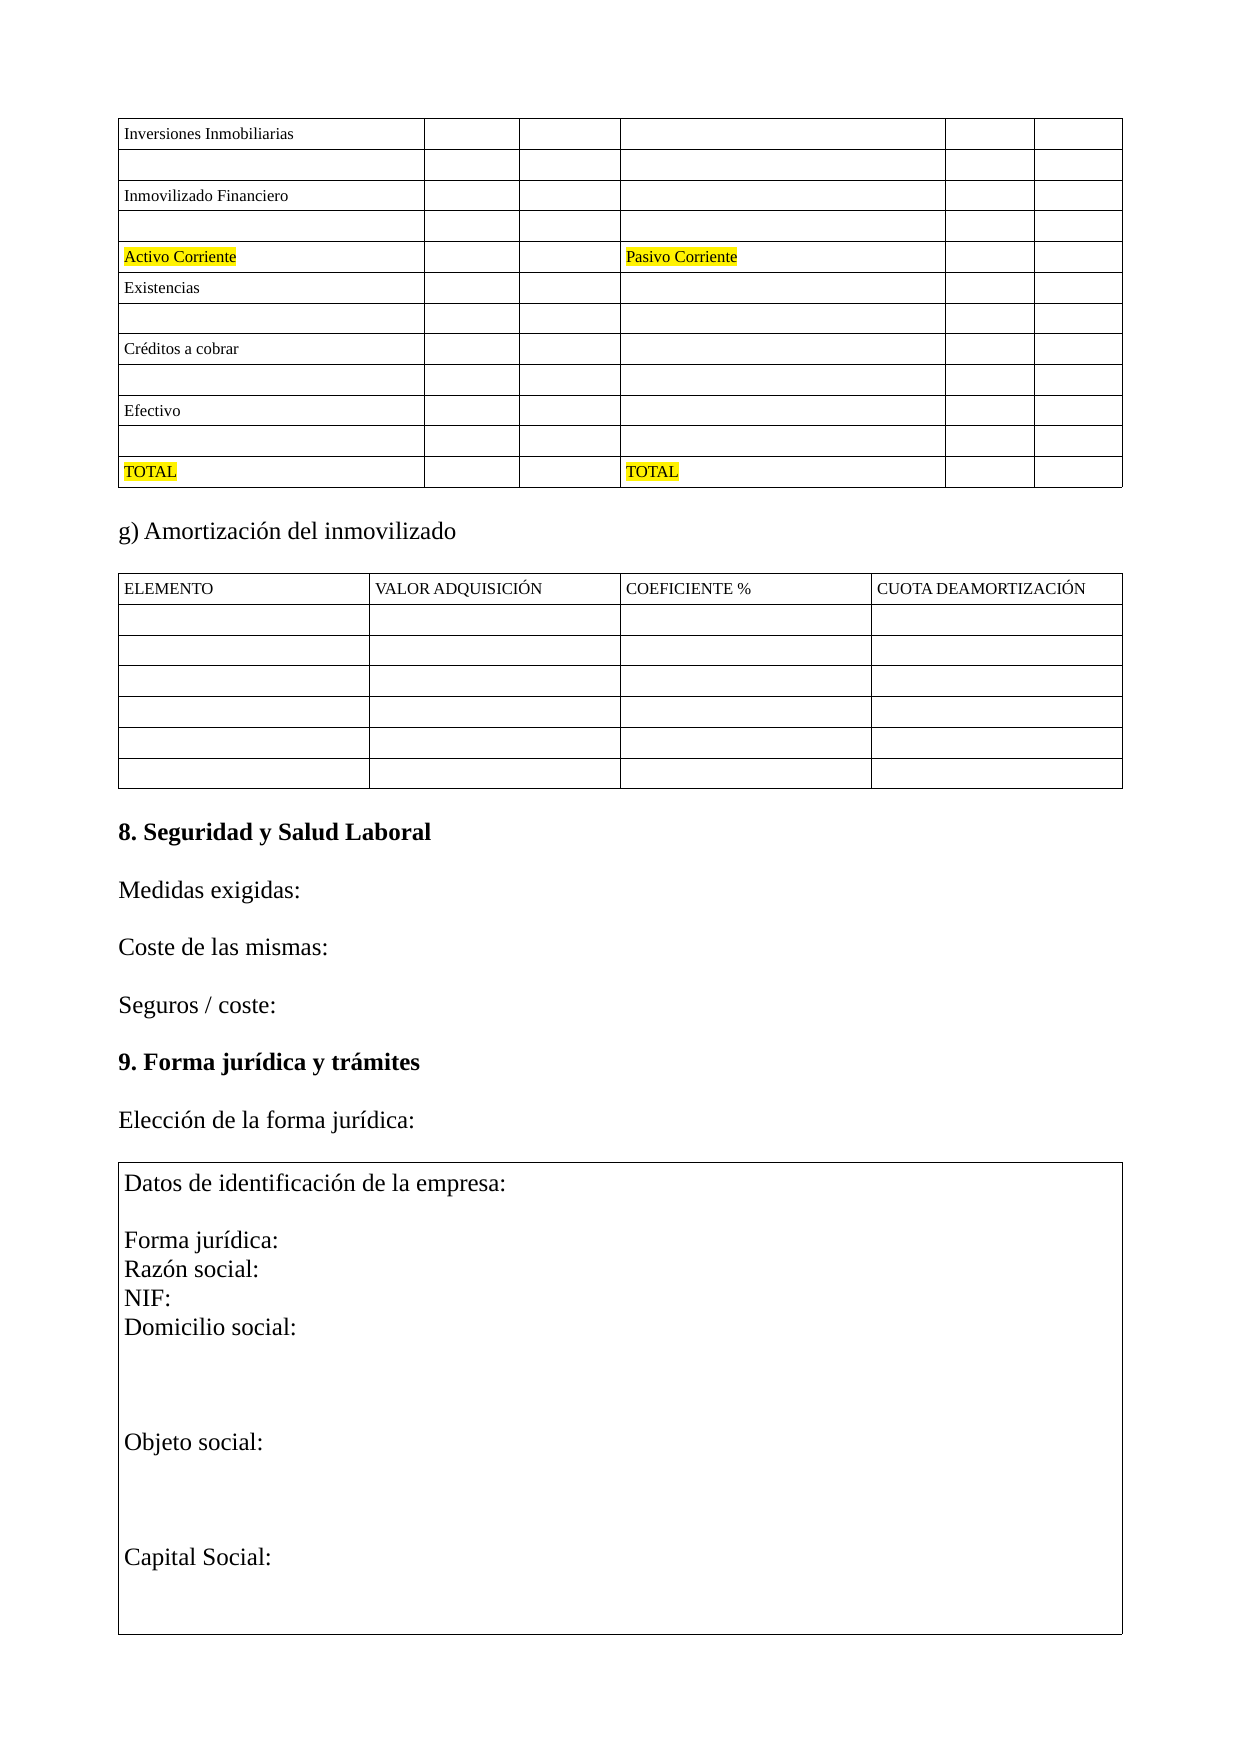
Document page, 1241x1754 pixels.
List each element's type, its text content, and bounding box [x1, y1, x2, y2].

table_cell [946, 304, 1034, 333]
table_cell [520, 426, 620, 456]
table_cell [119, 697, 369, 727]
table_cell [425, 211, 519, 241]
table_cell [946, 181, 1034, 210]
table_cell [621, 396, 945, 425]
table_cell [425, 150, 519, 179]
table_cell [621, 119, 945, 149]
table_cell Efectivo [119, 396, 424, 425]
table_cell [1035, 181, 1122, 210]
table_cell [425, 426, 519, 456]
table_cell [119, 636, 369, 665]
table_cell [119, 605, 369, 635]
table_cell [1035, 426, 1122, 456]
table_cell [119, 759, 369, 788]
table_cell [1035, 242, 1122, 272]
table_cell [119, 666, 369, 696]
text 8. Seguridad y Salud Laboral [118, 817, 1122, 846]
table_cell [520, 334, 620, 364]
table_cell Créditos a cobrar [119, 334, 424, 364]
table_cell [621, 697, 871, 727]
table_cell [520, 181, 620, 210]
table_cell [119, 365, 424, 395]
table_cell [425, 365, 519, 395]
table_header Datos de identificación de la empresa: Forma jurídica: Razón social: NIF: Domicilio social: Objeto social: Capital Social: [119, 1163, 1122, 1634]
table_cell [370, 759, 620, 788]
table_cell [621, 426, 945, 456]
table_cell TOTAL [119, 457, 424, 487]
table_cell [1035, 119, 1122, 149]
table_cell [946, 150, 1034, 179]
table_cell [621, 666, 871, 696]
table_cell [1035, 211, 1122, 241]
table_cell TOTAL [621, 457, 945, 487]
table_cell [520, 242, 620, 272]
table_cell [946, 426, 1034, 456]
table_cell [621, 211, 945, 241]
text Seguros / coste: [118, 990, 1122, 1018]
table_cell Activo Corriente [119, 242, 424, 272]
table_header VALOR ADQUISICIÓN [370, 574, 620, 604]
table_cell [425, 304, 519, 333]
table_cell [425, 181, 519, 210]
table_header ELEMENTO [119, 574, 369, 604]
table_cell [621, 181, 945, 210]
table_cell [520, 211, 620, 241]
table_cell [520, 457, 620, 487]
table_cell [621, 334, 945, 364]
table_cell Pasivo Corriente [621, 242, 945, 272]
table_cell [520, 119, 620, 149]
text g) Amortización del inmovilizado [118, 516, 1122, 544]
table_header COEFICIENTE % [621, 574, 871, 604]
table_cell [946, 457, 1034, 487]
table_cell Inversiones Inmobiliarias [119, 119, 424, 149]
table_cell [872, 636, 1122, 665]
table_cell [946, 211, 1034, 241]
table_cell [1035, 150, 1122, 179]
table_cell Existencias [119, 273, 424, 302]
table_cell [425, 396, 519, 425]
table_cell [520, 150, 620, 179]
text 9. Forma jurídica y trámites [118, 1047, 1122, 1076]
table_cell [425, 273, 519, 302]
text Coste de las mismas: [118, 932, 1122, 961]
table_cell [520, 396, 620, 425]
table_cell [425, 334, 519, 364]
table_cell [946, 365, 1034, 395]
table_cell [520, 365, 620, 395]
table_cell [425, 457, 519, 487]
table_cell [872, 759, 1122, 788]
table_cell [425, 242, 519, 272]
table_cell [872, 605, 1122, 635]
table_cell [119, 304, 424, 333]
table_header CUOTA DEAMORTIZACIÓN [872, 574, 1122, 604]
table_cell [872, 697, 1122, 727]
table_cell [425, 119, 519, 149]
table_cell [1035, 396, 1122, 425]
table_cell [370, 636, 620, 665]
table_cell [621, 365, 945, 395]
table_cell [621, 636, 871, 665]
table_cell [946, 334, 1034, 364]
table_cell Inmovilizado Financiero [119, 181, 424, 210]
table_cell [872, 728, 1122, 758]
text Elección de la forma jurídica: [118, 1105, 1122, 1133]
table_cell [119, 728, 369, 758]
table_cell [520, 273, 620, 302]
table_cell [520, 304, 620, 333]
table_cell [1035, 273, 1122, 302]
table_cell [370, 605, 620, 635]
table_cell [119, 211, 424, 241]
table_cell [1035, 457, 1122, 487]
table_cell [872, 666, 1122, 696]
table_cell [946, 242, 1034, 272]
table_cell [1035, 334, 1122, 364]
table_cell [1035, 304, 1122, 333]
table_cell [946, 396, 1034, 425]
table_cell [370, 697, 620, 727]
text Medidas exigidas: [118, 875, 1122, 903]
table_cell [621, 273, 945, 302]
table_cell [621, 150, 945, 179]
table_cell [621, 759, 871, 788]
table_cell [621, 605, 871, 635]
table_cell [119, 150, 424, 179]
table_cell [119, 426, 424, 456]
table_cell [946, 273, 1034, 302]
table_cell [621, 728, 871, 758]
table_cell [621, 304, 945, 333]
table_cell [1035, 365, 1122, 395]
table_cell [370, 728, 620, 758]
table_cell [946, 119, 1034, 149]
table_cell [370, 666, 620, 696]
